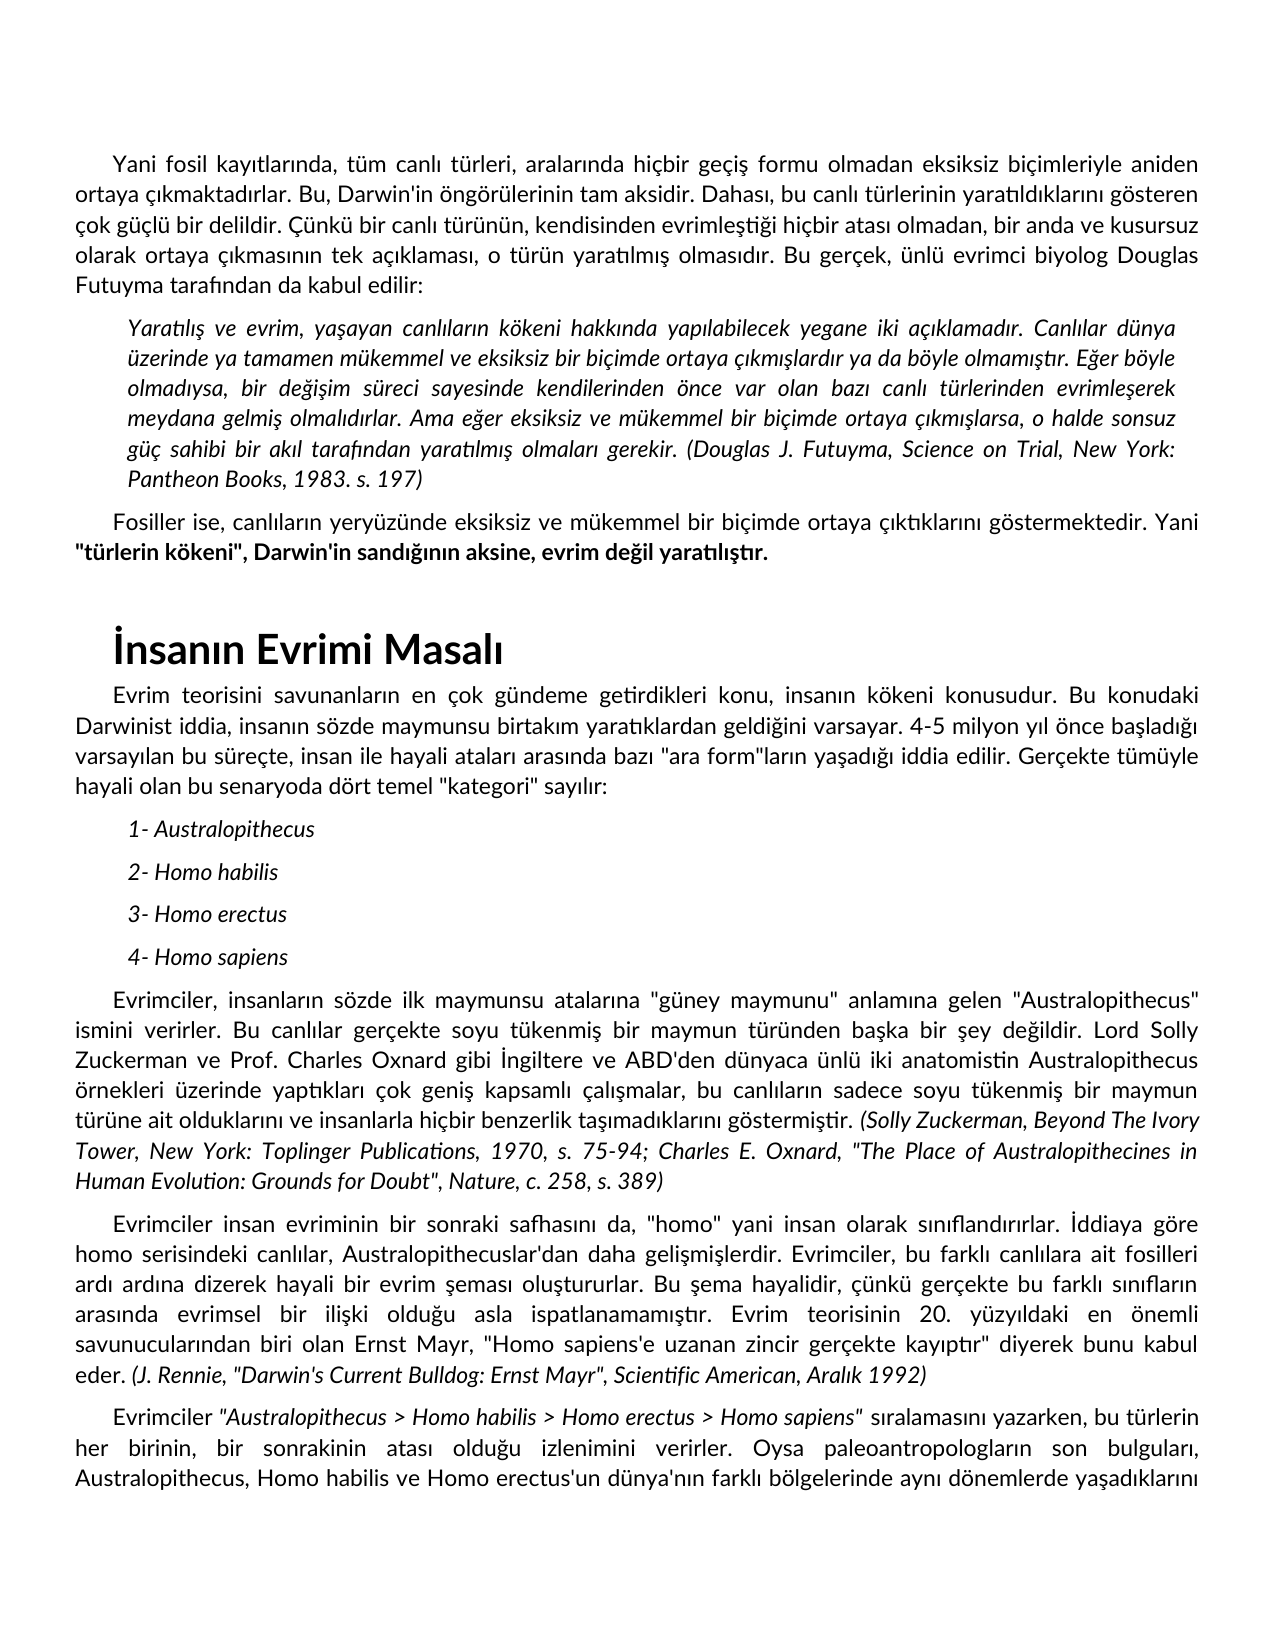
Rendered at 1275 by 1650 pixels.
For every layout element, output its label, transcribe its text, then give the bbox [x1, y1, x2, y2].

text Evrimciler insan evriminin bir sonraki safhasını da, "homo" yani insan olarak sınıflandırırlar. İddiaya göre homo serisindeki canlılar, Australopithecuslar'dan daha gelişmişlerdir. Evrimciler, bu farklı canlılara ait fosilleri ardı ardına dizerek hayali bir evrim şeması oluştururlar. Bu şema hayalidir, çünkü gerçekte bu farklı sınıfların arasında evrimsel bir ilişki olduğu asla ispatlanamamıştır. Evrim teorisinin 20. yüzyıldaki en önemli savunucularından biri olan Ernst Mayr, "Homo sapiens'e uzanan zincir gerçekte kayıptır" diyerek bunu kabul eder. (J. Rennie, "Darwin's Current Bulldog: Ernst Mayr", Scientific American, Aralık 1992) [75, 1209, 1200, 1388]
text 3- Homo erectus [127, 900, 1177, 927]
subtitle İnsanın Evrimi Masalı [112, 623, 1200, 673]
text Evrim teorisini savunanların en çok gündeme getirdikleri konu, insanın kökeni konusudur. Bu konudaki Darwinist iddia, insanın sözde maymunsu birtakım yaratıklardan geldiğini varsayar. 4-5 milyon yıl önce başladığı varsayılan bu süreçte, insan ile hayali ataları arasında bazı "ara form"ların yaşadığı iddia edilir. Gerçekte tümüyle hayali olan bu senaryoda dört temel "kategori" sayılır: [75, 681, 1200, 799]
text Fosiller ise, canlıların yeryüzünde eksiksiz ve mükemmel bir biçimde ortaya çıktıklarını göstermektedir. Yani "türlerin kökeni", Darwin'in sandığının aksine, evrim değil yaratılıştır. [75, 507, 1200, 565]
text Yaratılış ve evrim, yaşayan canlıların kökeni hakkında yapılabilecek yegane iki açıklamadır. Canlılar dünya üzerinde ya tamamen mükemmel ve eksiksiz bir biçimde ortaya çıkmışlardır ya da böyle olmamıştır. Eğer böyle olmadıysa, bir değişim süreci sayesinde kendilerinden önce var olan bazı canlı türlerinden evrimleşerek meydana gelmiş olmalıdırlar. Ama eğer eksiksiz ve mükemmel bir biçimde ortaya çıkmışlarsa, o halde sonsuz güç sahibi bir akıl tarafından yaratılmış olmaları gerekir. (Douglas J. Futuyma, Science on Trial, New York: Pantheon Books, 1983. s. 197) [127, 313, 1177, 492]
text 2- Homo habilis [127, 857, 1177, 885]
text 1- Australopithecus [127, 814, 1177, 842]
text Evrimciler, insanların sözde ilk maymunsu atalarına "güney maymunu" anlamına gelen "Australopithecus" ismini verirler. Bu canlılar gerçekte soyu tükenmiş bir maymun türünden başka bir şey değildir. Lord Solly Zuckerman ve Prof. Charles Oxnard gibi İngiltere ve ABD'den dünyaca ünlü iki anatomistin Australopithecus örnekleri üzerinde yaptıkları çok geniş kapsamlı çalışmalar, bu canlıların sadece soyu tükenmiş bir maymun türüne ait olduklarını ve insanlarla hiçbir benzerlik taşımadıklarını göstermiştir. (Solly Zuckerman, Beyond The Ivory Tower, New York: Toplinger Publications, 1970, s. 75-94; Charles E. Oxnard, "The Place of Australopithecines in Human Evolution: Grounds for Doubt", Nature, c. 258, s. 389) [75, 985, 1200, 1194]
text Evrimciler "Australopithecus > Homo habilis > Homo erectus > Homo sapiens" sıralamasını yazarken, bu türlerin her birinin, bir sonrakinin atası olduğu izlenimini verirler. Oysa paleoantropologların son bulguları, Australopithecus, Homo habilis ve Homo erectus'un dünya'nın farklı bölgelerinde aynı dönemlerde yaşadıklarını [75, 1403, 1200, 1491]
text 4- Homo sapiens [127, 943, 1177, 970]
text Yani fosil kayıtlarında, tüm canlı türleri, aralarında hiçbir geçiş formu olmadan eksiksiz biçimleriyle aniden ortaya çıkmaktadırlar. Bu, Darwin'in öngörülerinin tam aksidir. Dahası, bu canlı türlerinin yaratıldıklarını gösteren çok güçlü bir delildir. Çünkü bir canlı türünün, kendisinden evrimleştiği hiçbir atası olmadan, bir anda ve kusursuz olarak ortaya çıkmasının tek açıklaması, o türün yaratılmış olmasıdır. Bu gerçek, ünlü evrimci biyolog Douglas Futuyma tarafından da kabul edilir: [75, 150, 1200, 298]
